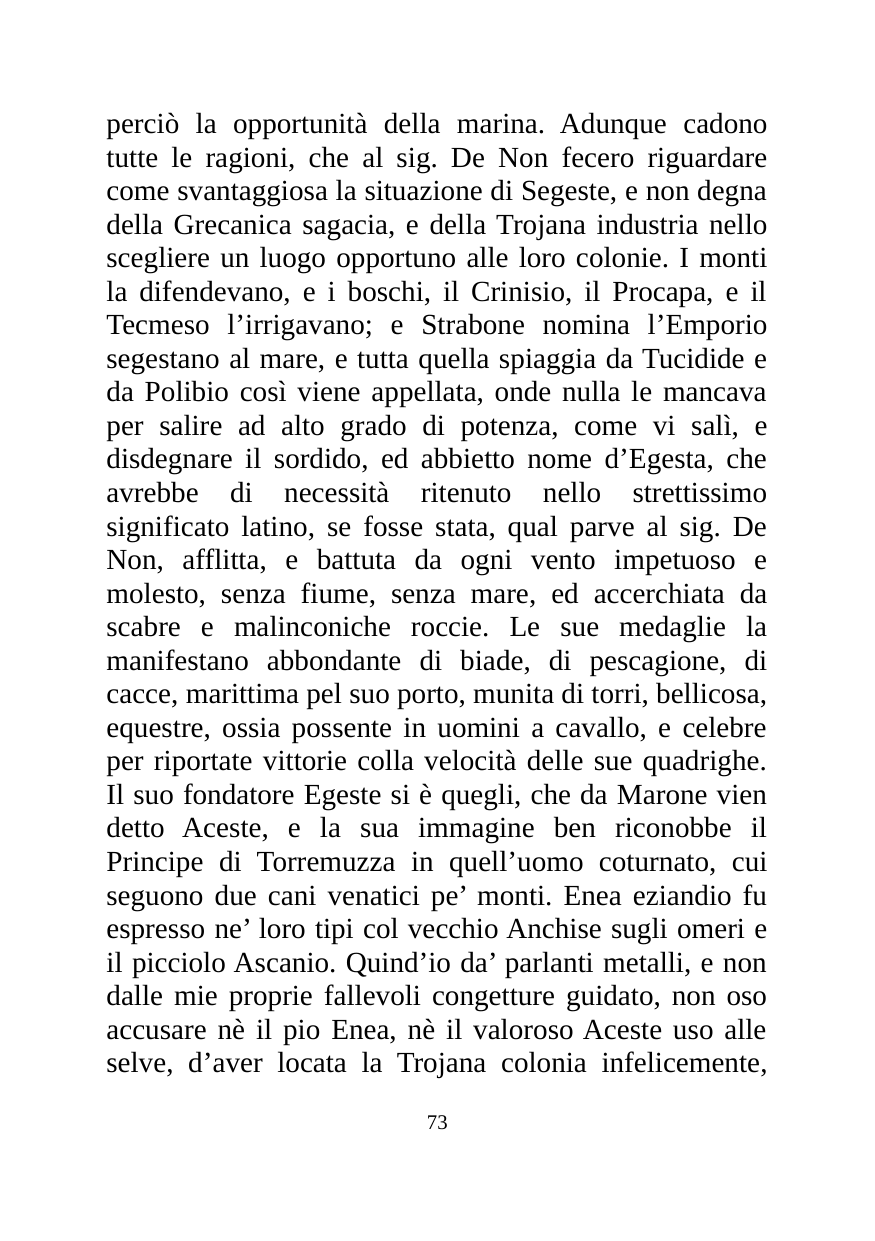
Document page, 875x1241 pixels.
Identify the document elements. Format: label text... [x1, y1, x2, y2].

text perciò la opportunità della marina. Adunque cadono tutte le ragioni, che al sig. De Non fecero riguardare come svantaggiosa la situazione di Segeste, e non degna della Grecanica sagacia, e della Trojana industria nello scegliere un luogo opportuno alle loro colonie. I monti la difendevano, e i boschi, il Crinisio, il Procapa, e il Tecmeso l’irrigavano; e Strabone nomina l’Emporio segestano al mare, e tutta quella spiaggia da Tucidide e da Polibio così viene appellata, onde nulla le mancava per salire ad alto grado di potenza, come vi salì, e disdegnare il sordido, ed abbietto nome d’Egesta, che avrebbe di necessità ritenuto nello strettissimo significato latino, se fosse stata, qual parve al sig. De Non, afflitta, e battuta da ogni vento impetuoso e molesto, senza fiume, senza mare, ed accerchiata da scabre e malinconiche roccie. Le sue medaglie la manifestano abbondante di biade, di pescagione, di cacce, marittima pel suo porto, munita di torri, bellicosa, equestre, ossia possente in uomini a cavallo, e celebre per riportate vittorie colla velocità delle sue quadrighe. Il suo fondatore Egeste si è quegli, che da Marone vien detto Aceste, e la sua immagine ben riconobbe il Principe di Torremuzza in quell’uomo coturnato, cui seguono due cani venatici pe’ monti. Enea eziandio fu espresso ne’ loro tipi col vecchio Anchise sugli omeri e il picciolo Ascanio. Quind’io da’ parlanti metalli, e non dalle mie proprie fallevoli congetture guidato, non oso accusare nè il pio Enea, nè il valoroso Aceste uso alle selve, d’aver locata la Trojana colonia infelicemente, [106, 106, 768, 1079]
